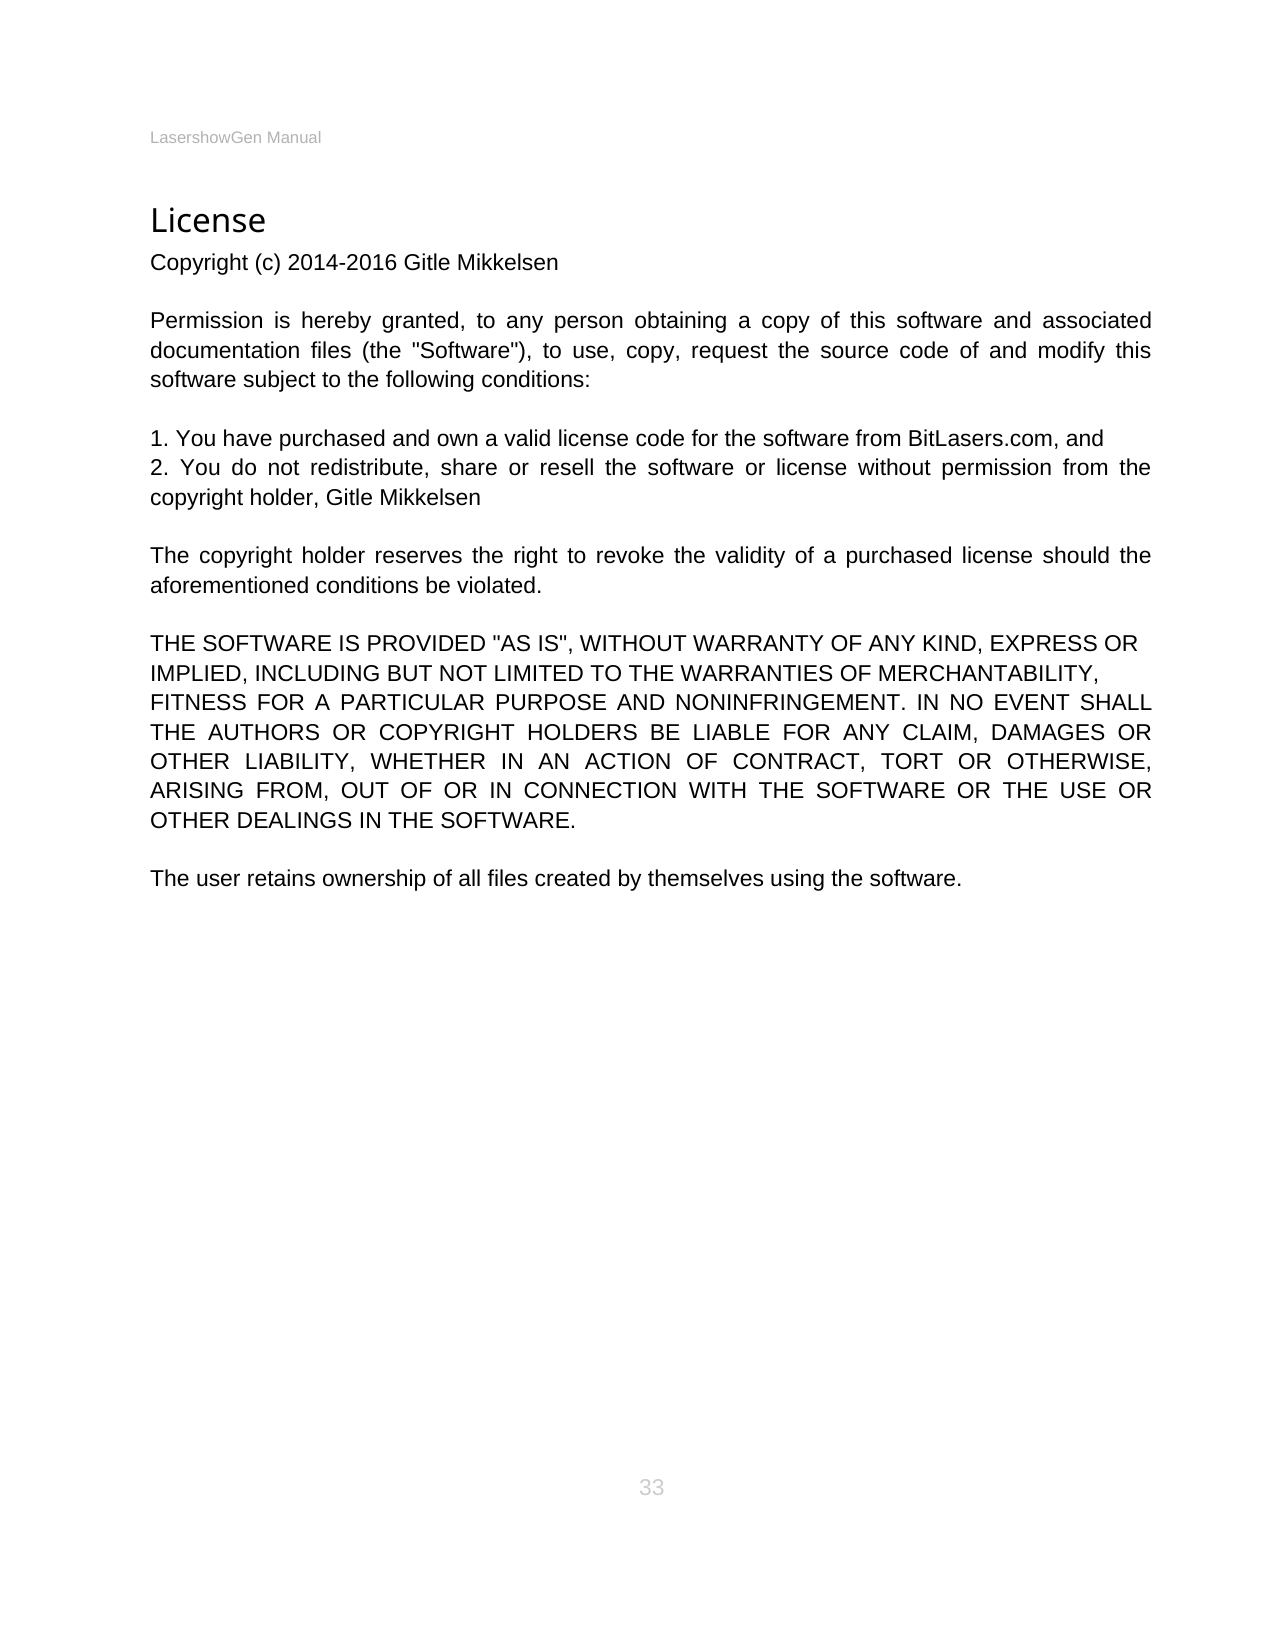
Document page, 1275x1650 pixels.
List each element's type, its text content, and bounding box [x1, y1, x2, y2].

text Copyright (c) 2014-2016 Gitle Mikkelsen [150, 249, 1153, 275]
text The user retains ownership of all files created by themselves using the software. [150, 866, 1153, 892]
subtitle License [150, 197, 1153, 242]
text 1. You have purchased and own a valid license code for the software from BitLasers.com, and [150, 426, 1153, 451]
text FITNESS FOR A PARTICULAR PURPOSE AND NONINFRINGEMENT. IN NO EVENT SHALL THE AUTHORS OR COPYRIGHT HOLDERS BE LIABLE FOR ANY CLAIM, DAMAGES OR OTHER LIABILITY, WHETHER IN AN ACTION OF CONTRACT, TORT OR OTHERWISE, ARISING FROM, OUT OF OR IN CONNECTION WITH THE SOFTWARE OR THE USE OR OTHER DEALINGS IN THE SOFTWARE. [150, 690, 1153, 833]
text IMPLIED, INCLUDING BUT NOT LIMITED TO THE WARRANTIES OF MERCHANTABILITY, [150, 661, 1153, 686]
text The copyright holder reserves the right to revoke the validity of a purchased license should the aforementioned conditions be violated. [150, 543, 1153, 598]
text 2. You do not redistribute, share or resell the software or license without permission from the copyright holder, Gitle Mikkelsen [150, 455, 1153, 510]
text THE SOFTWARE IS PROVIDED "AS IS", WITHOUT WARRANTY OF ANY KIND, EXPRESS OR [150, 631, 1153, 657]
text Permission is hereby granted, to any person obtaining a copy of this software and associated documentation files (the "Software"), to use, copy, request the source code of and modify this software subject to the following conditions: [150, 308, 1153, 392]
